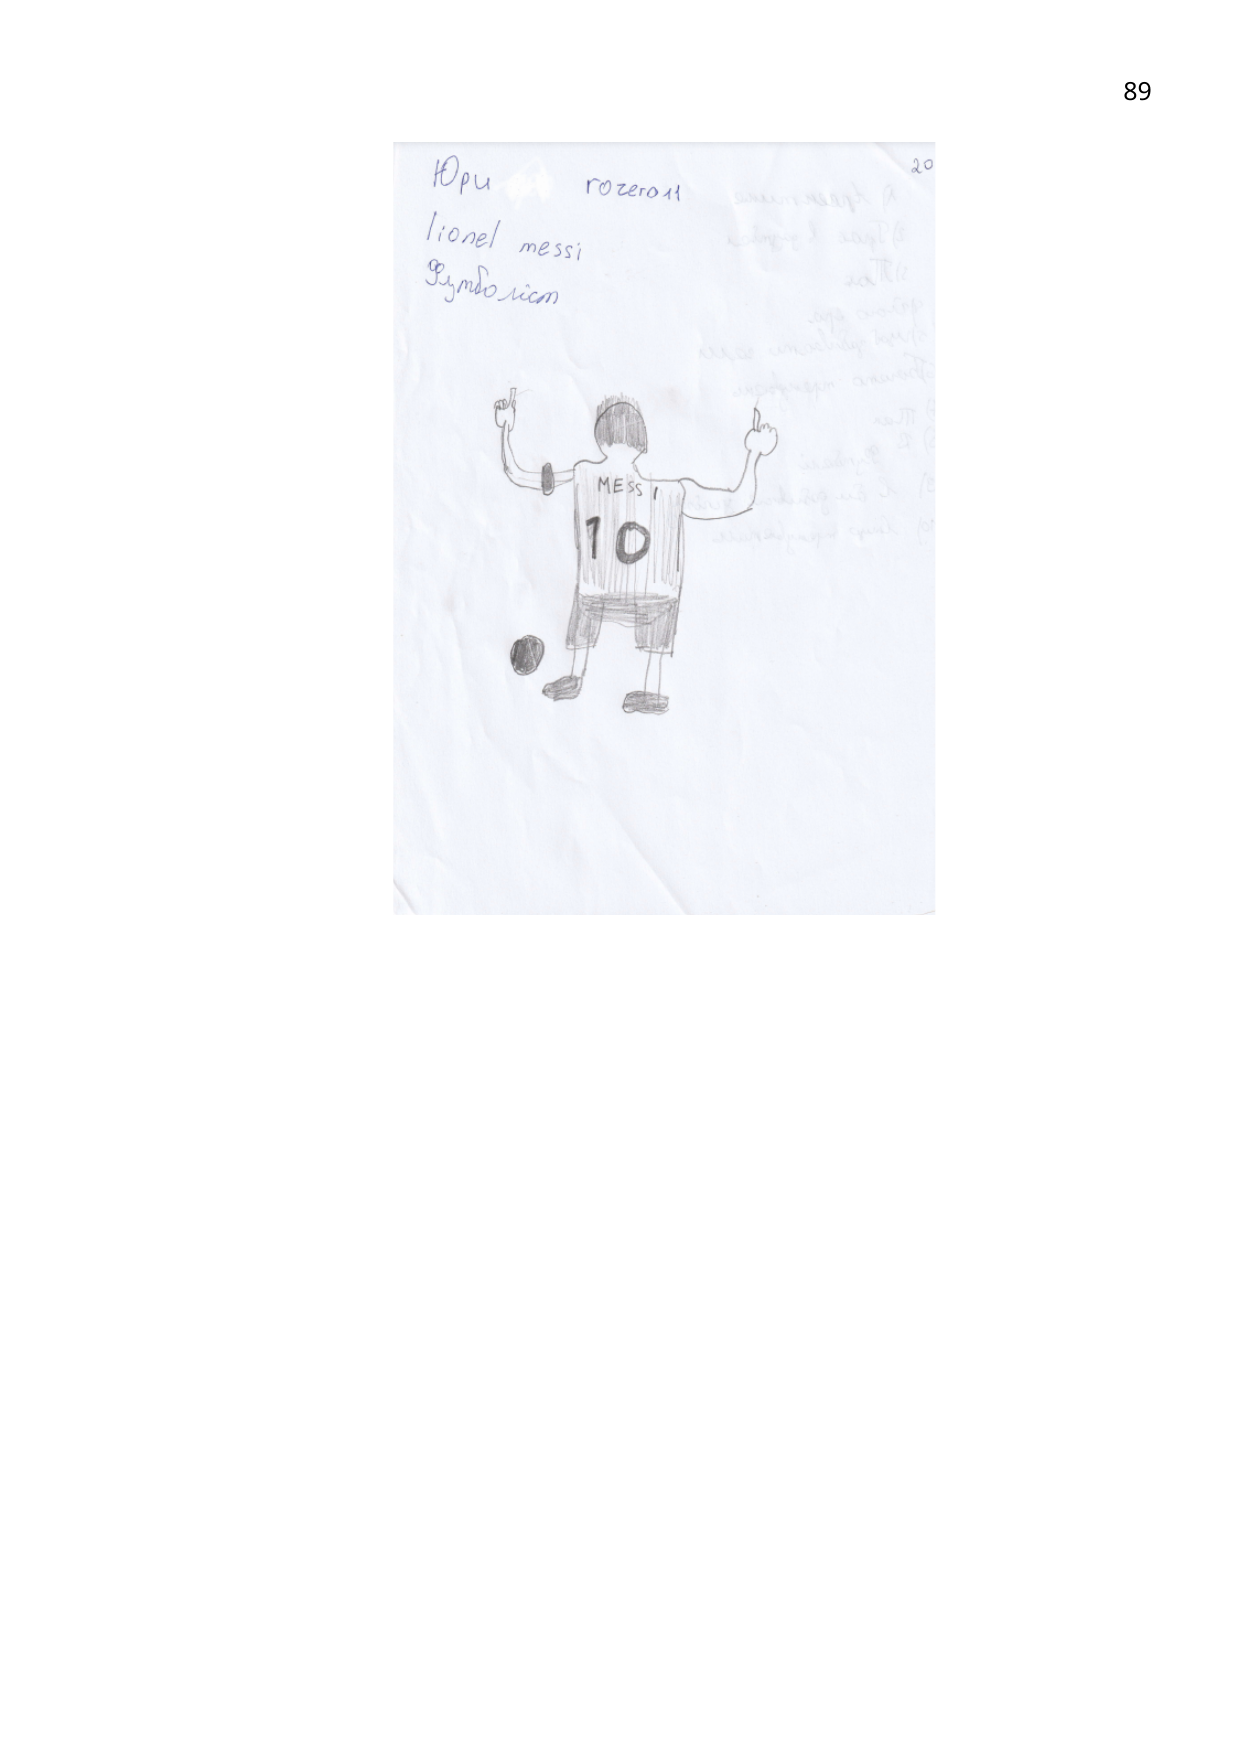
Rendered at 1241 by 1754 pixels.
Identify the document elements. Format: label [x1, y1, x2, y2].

picture [393, 142, 936, 915]
